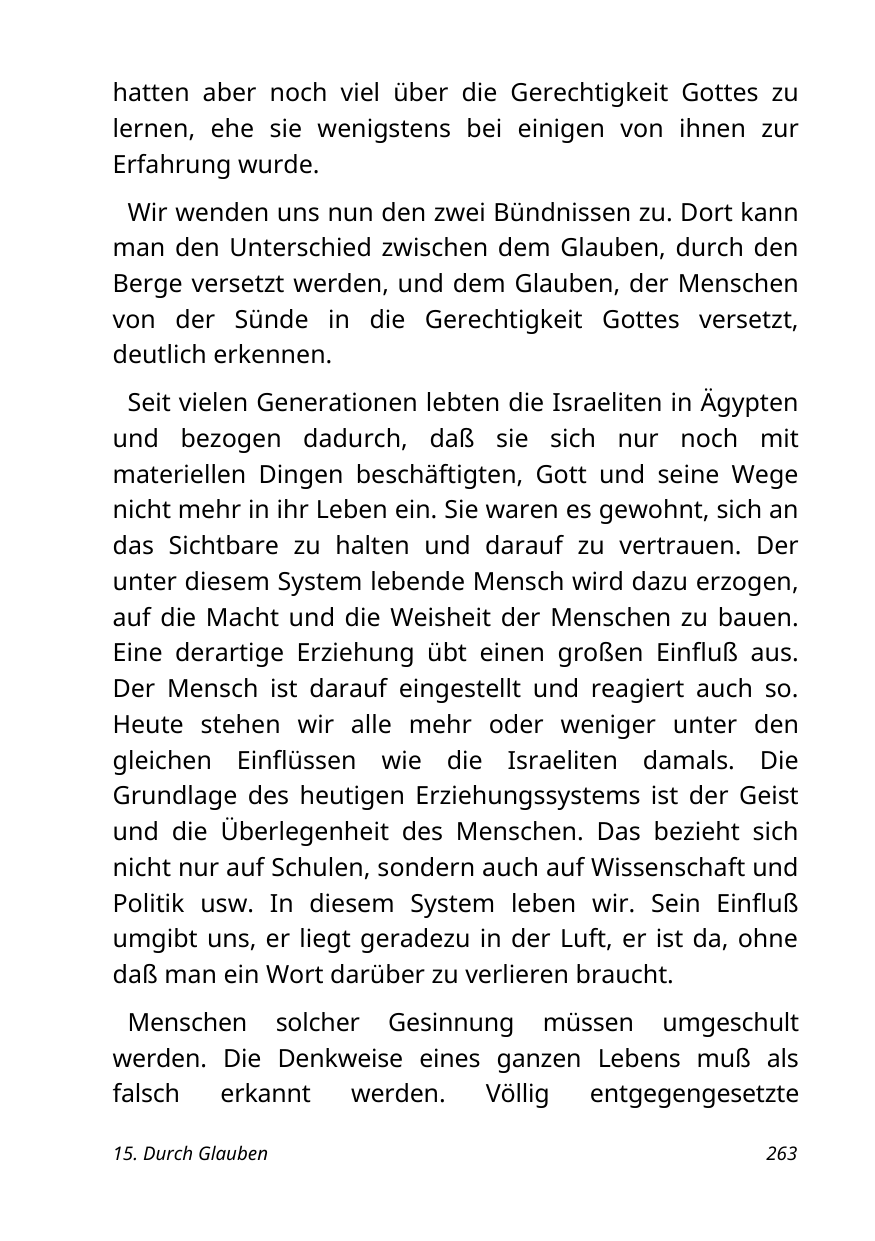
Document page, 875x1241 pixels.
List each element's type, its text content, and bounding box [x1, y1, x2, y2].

text Wir wenden uns nun den zwei Bündnissen zu. Dort kann man den Unterschied zwischen dem Glauben, durch den Berge versetzt werden, und dem Glauben, der Menschen von der Sünde in die Gerechtigkeit Gottes versetzt, deutlich erkennen. [112, 194, 799, 371]
text Seit vielen Generationen lebten die Israeliten in Ägypten und bezogen dadurch, daß sie sich nur noch mit materiellen Dingen beschäftigten, Gott und seine Wege nicht mehr in ihr Leben ein. Sie waren es gewohnt, sich an das Sichtbare zu halten und darauf zu vertrauen. Der unter diesem System lebende Mensch wird dazu erzogen, auf die Macht und die Weisheit der Menschen zu bauen. Eine derartige Erziehung übt einen großen Einfluß aus. Der Mensch ist darauf eingestellt und reagiert auch so. Heute stehen wir alle mehr oder weniger unter den gleichen Einflüssen wie die Israeliten damals. Die Grundlage des heutigen Erziehungssystems ist der Geist und die Überlegenheit des Menschen. Das bezieht sich nicht nur auf Schulen, sondern auch auf Wissenschaft und Politik usw. In diesem System leben wir. Sein Einfluß umgibt uns, er liegt geradezu in der Luft, er ist da, ohne daß man ein Wort darüber zu verlieren braucht. [112, 385, 799, 991]
text hatten aber noch viel über die Gerechtigkeit Gottes zu lernen, ehe sie wenigstens bei einigen von ihnen zur Erfahrung wurde. [112, 75, 799, 181]
text Menschen solcher Gesinnung müssen umgeschult werden. Die Denkweise eines ganzen Lebens muß als falsch erkannt werden. Völlig entgegengesetzte [112, 1004, 799, 1110]
